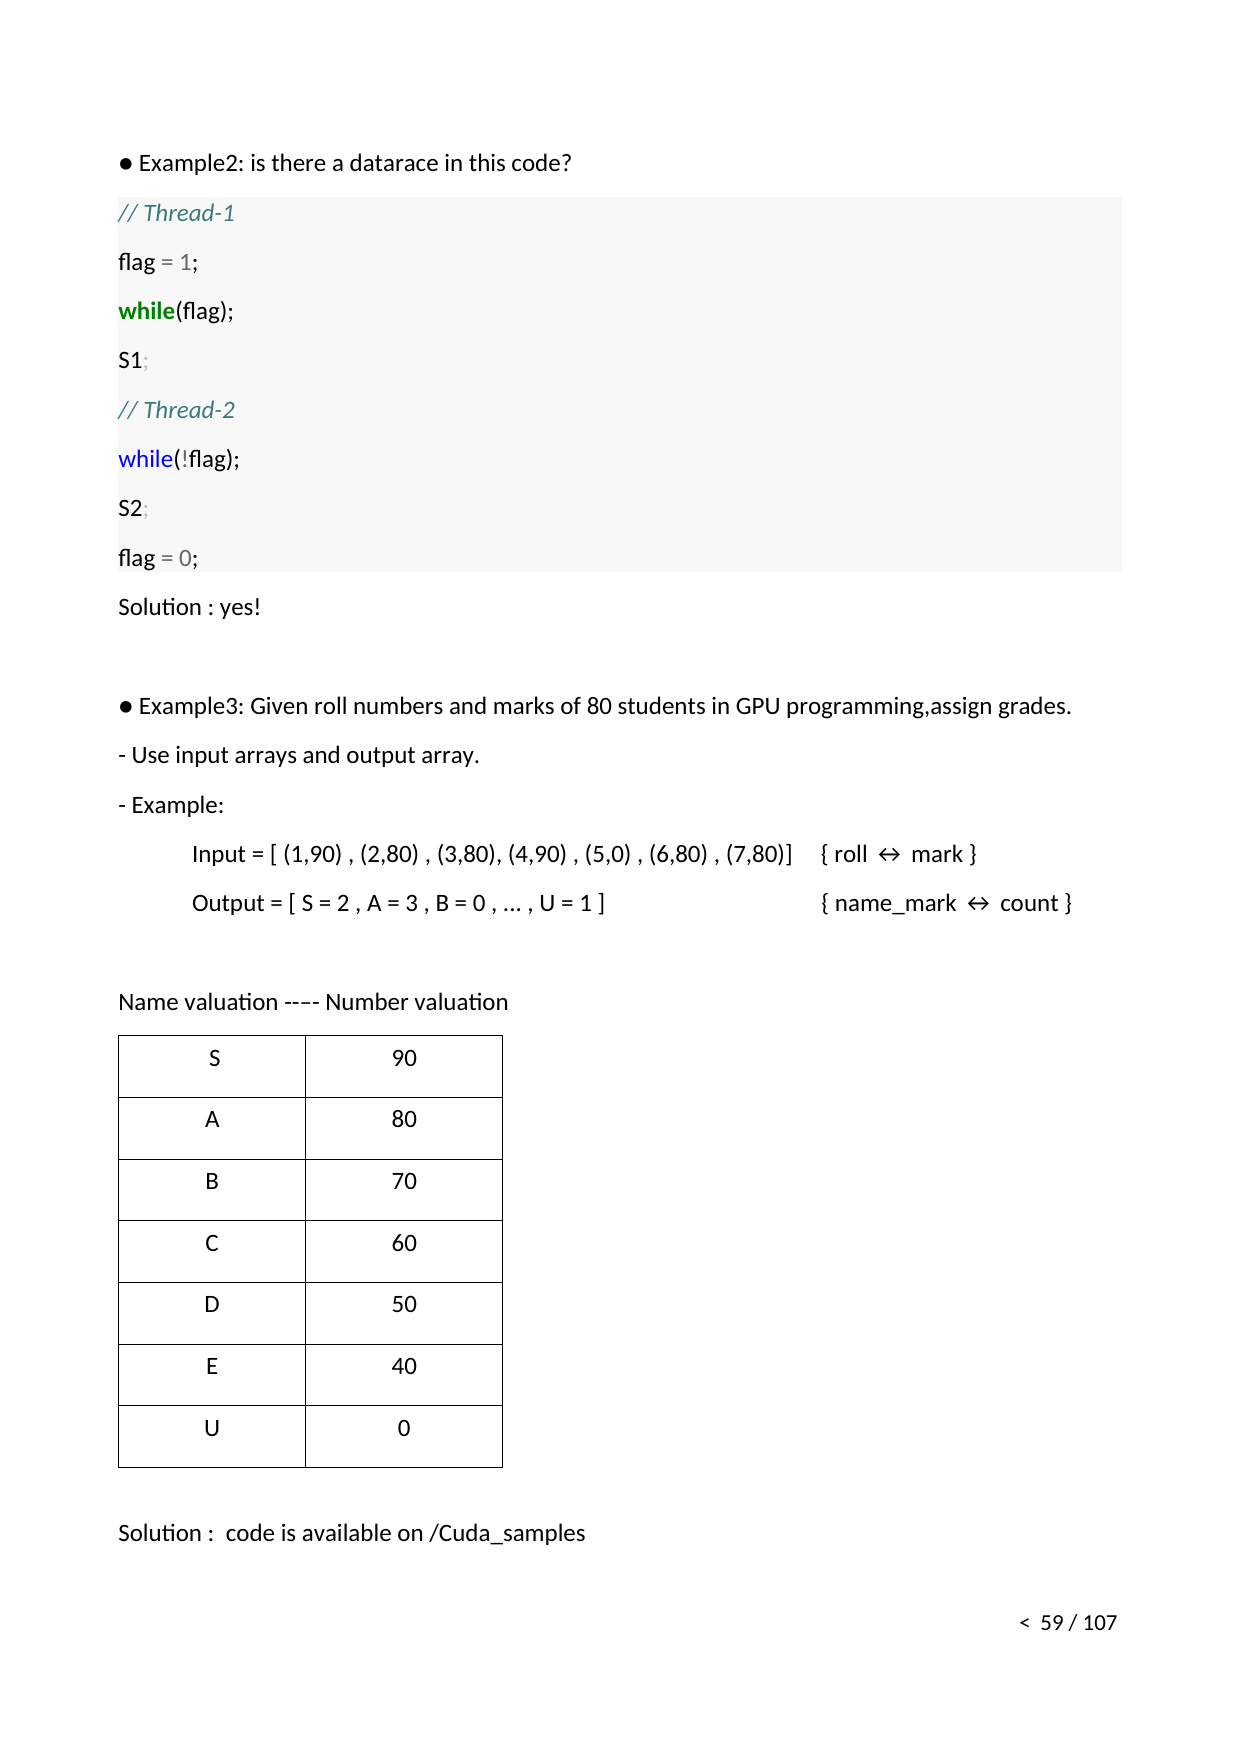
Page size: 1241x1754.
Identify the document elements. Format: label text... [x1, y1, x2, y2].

text while(!flag); [118, 443, 1122, 474]
text Output = [ S = 2 , A = 3 , B = 0 , ... , U = 1 ] { name_mark ↔ count } [118, 887, 1122, 918]
text Input = [ (1,90) , (2,80) , (3,80), (4,90) , (5,0) , (6,80) , (7,80)] { roll ↔ mark } [118, 838, 1122, 868]
text ● Example2: is there a datarace in this code? [118, 148, 1122, 178]
table_cell 50 [306, 1283, 502, 1343]
text // Thread-2 [118, 394, 1122, 424]
text flag = 1; [118, 246, 1122, 277]
table_header 90 [306, 1036, 502, 1097]
text while(flag); [118, 295, 1122, 326]
text S2; [118, 492, 1122, 523]
text - Use input arrays and output array. [118, 739, 1122, 770]
table_cell A [119, 1098, 305, 1158]
text flag = 0; [118, 542, 1122, 572]
table_cell 80 [306, 1098, 502, 1158]
table_cell U [119, 1406, 305, 1467]
table_cell C [119, 1221, 305, 1282]
text Solution : yes! [118, 591, 1122, 622]
table_cell 0 [306, 1406, 502, 1467]
table_cell E [119, 1345, 305, 1405]
text - Example: [118, 789, 1122, 819]
table_header S [119, 1036, 305, 1097]
table_cell D [119, 1283, 305, 1343]
table_cell 60 [306, 1221, 502, 1282]
text Name valuation --–- Number valuation [118, 986, 1122, 1016]
table_cell B [119, 1160, 305, 1220]
text Solution : code is available on /Cuda_samples [118, 1517, 1122, 1548]
text ● Example3: Given roll numbers and marks of 80 students in GPU programming,assign grades. [118, 690, 1122, 721]
text // Thread-1 [118, 197, 1122, 227]
text S1; [118, 345, 1122, 375]
table_cell 40 [306, 1345, 502, 1405]
table_cell 70 [306, 1160, 502, 1220]
